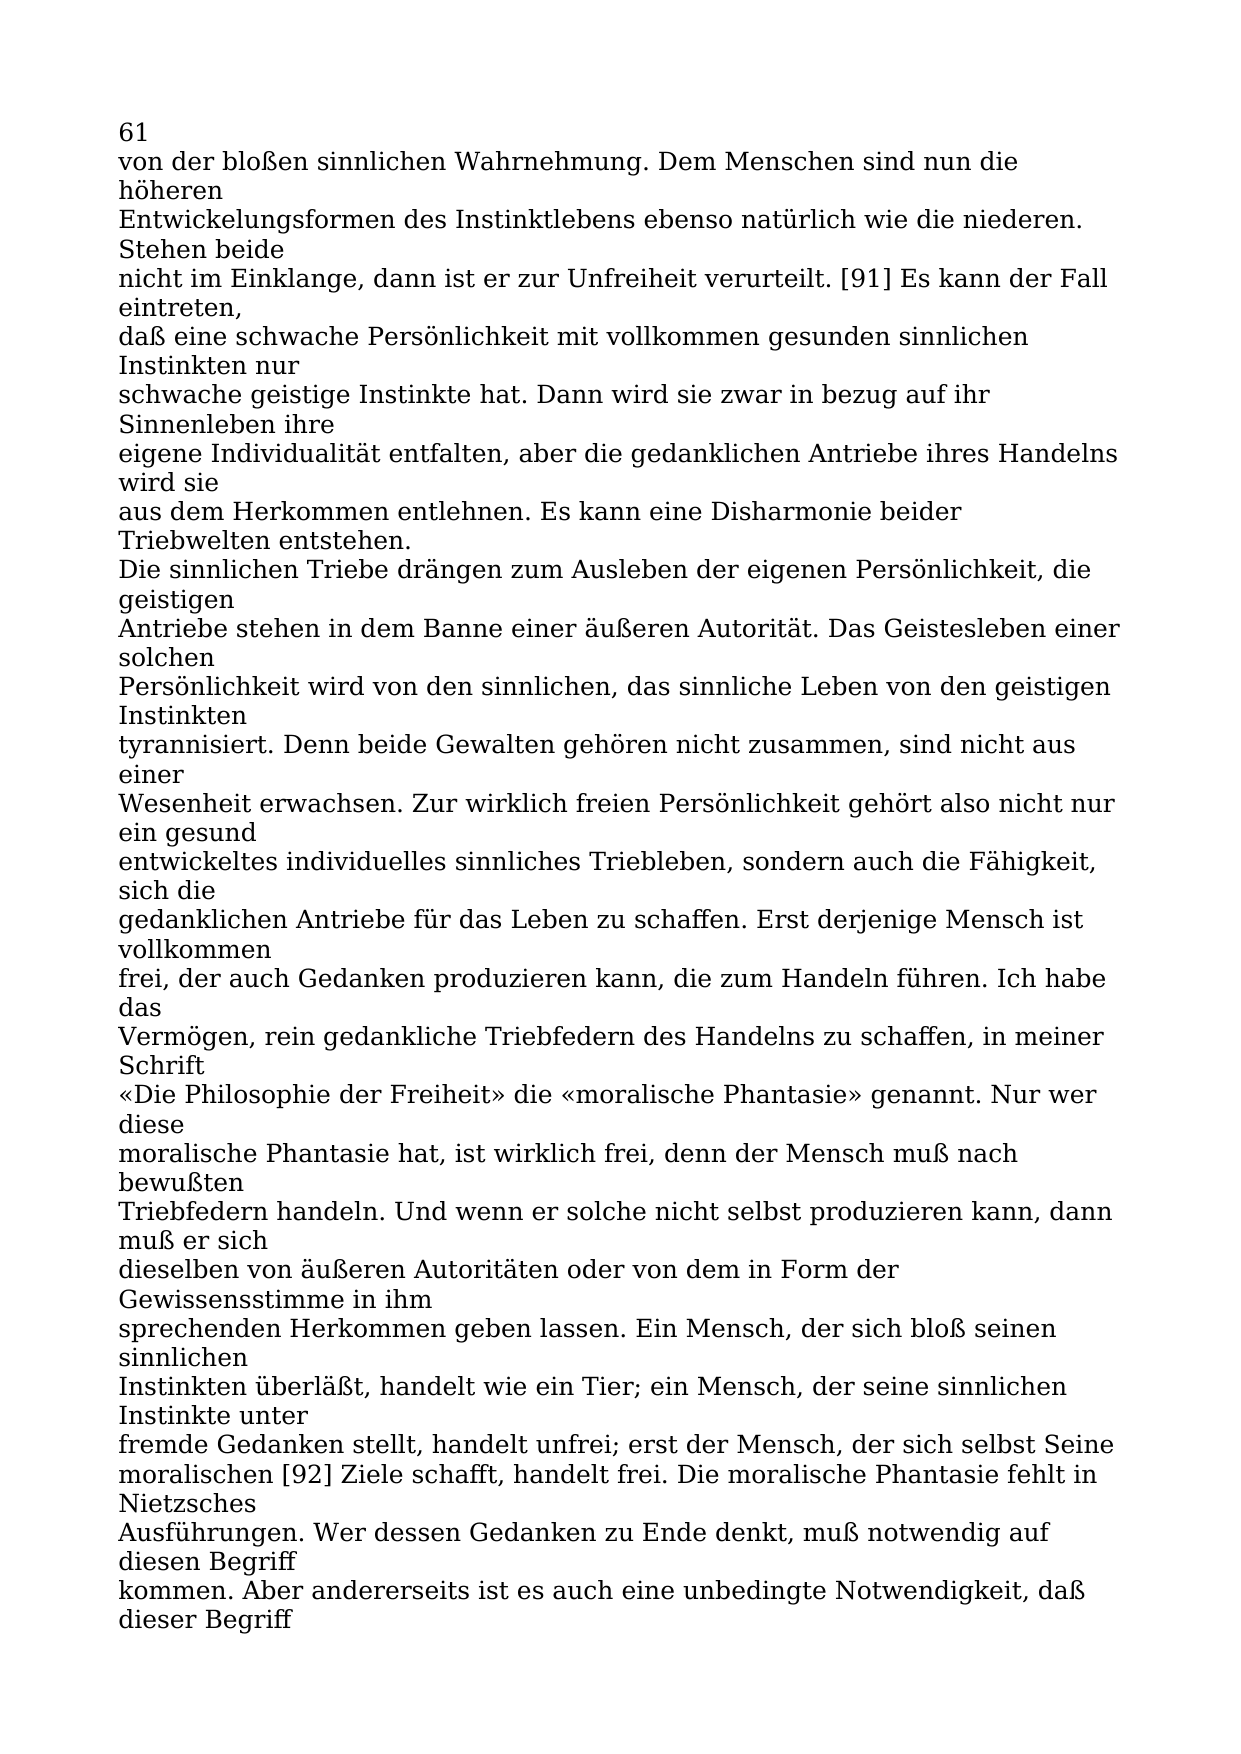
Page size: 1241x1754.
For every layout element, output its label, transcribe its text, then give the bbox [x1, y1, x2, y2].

text tyrannisiert. Denn beide Gewalten gehören nicht zusammen, sind nicht aus einer [118, 731, 1122, 789]
text nicht im Einklange, dann ist er zur Unfreiheit verurteilt. [91] Es kann der Fall eintreten, [118, 264, 1122, 322]
text Antriebe stehen in dem Banne einer äußeren Autorität. Das Geistesleben einer solchen [118, 614, 1122, 672]
text 61 [118, 118, 1122, 147]
text moralischen [92] Ziele schafft, handelt frei. Die moralische Phantasie fehlt in Nietzsches [118, 1460, 1122, 1518]
text entwickeltes individuelles sinnliches Triebleben, sondern auch die Fähigkeit, sich die [118, 847, 1122, 906]
text aus dem Herkommen entlehnen. Es kann eine Disharmonie beider Triebwelten entstehen. [118, 497, 1122, 556]
text Persönlichkeit wird von den sinnlichen, das sinnliche Leben von den geistigen Instinkten [118, 672, 1122, 731]
text kommen. Aber andererseits ist es auch eine unbedingte Notwendigkeit, daß dieser Begriff [118, 1576, 1122, 1635]
text sprechenden Herkommen geben lassen. Ein Mensch, der sich bloß seinen sinnlichen [118, 1314, 1122, 1372]
text Instinkten überläßt, handelt wie ein Tier; ein Mensch, der seine sinnlichen Instinkte unter [118, 1372, 1122, 1431]
text Vermögen, rein gedankliche Triebfedern des Handelns zu schaffen, in meiner Schrift [118, 1022, 1122, 1081]
text moralische Phantasie hat, ist wirklich frei, denn der Mensch muß nach bewußten [118, 1139, 1122, 1197]
text daß eine schwache Persönlichkeit mit vollkommen gesunden sinnlichen Instinkten nur [118, 322, 1122, 381]
text frei, der auch Gedanken produzieren kann, die zum Handeln führen. Ich habe das [118, 964, 1122, 1022]
text dieselben von äußeren Autoritäten oder von dem in Form der Gewissensstimme in ihm [118, 1256, 1122, 1314]
text Ausführungen. Wer dessen Gedanken zu Ende denkt, muß notwendig auf diesen Begriff [118, 1518, 1122, 1576]
text Die sinnlichen Triebe drängen zum Ausleben der eigenen Persönlichkeit, die geistigen [118, 556, 1122, 614]
text Entwickelungsformen des Instinktlebens ebenso natürlich wie die niederen. Stehen beide [118, 206, 1122, 264]
text Triebfedern handeln. Und wenn er solche nicht selbst produzieren kann, dann muß er sich [118, 1197, 1122, 1256]
text gedanklichen Antriebe für das Leben zu schaffen. Erst derjenige Mensch ist vollkommen [118, 906, 1122, 964]
text von der bloßen sinnlichen Wahrnehmung. Dem Menschen sind nun die höheren [118, 147, 1122, 206]
text schwache geistige Instinkte hat. Dann wird sie zwar in bezug auf ihr Sinnenleben ihre [118, 381, 1122, 439]
text Wesenheit erwachsen. Zur wirklich freien Persönlichkeit gehört also nicht nur ein gesund [118, 789, 1122, 847]
text «Die Philosophie der Freiheit» die «moralische Phantasie» genannt. Nur wer diese [118, 1081, 1122, 1139]
text fremde Gedanken stellt, handelt unfrei; erst der Mensch, der sich selbst Seine [118, 1431, 1122, 1460]
text eigene Individualität entfalten, aber die gedanklichen Antriebe ihres Handelns wird sie [118, 439, 1122, 497]
